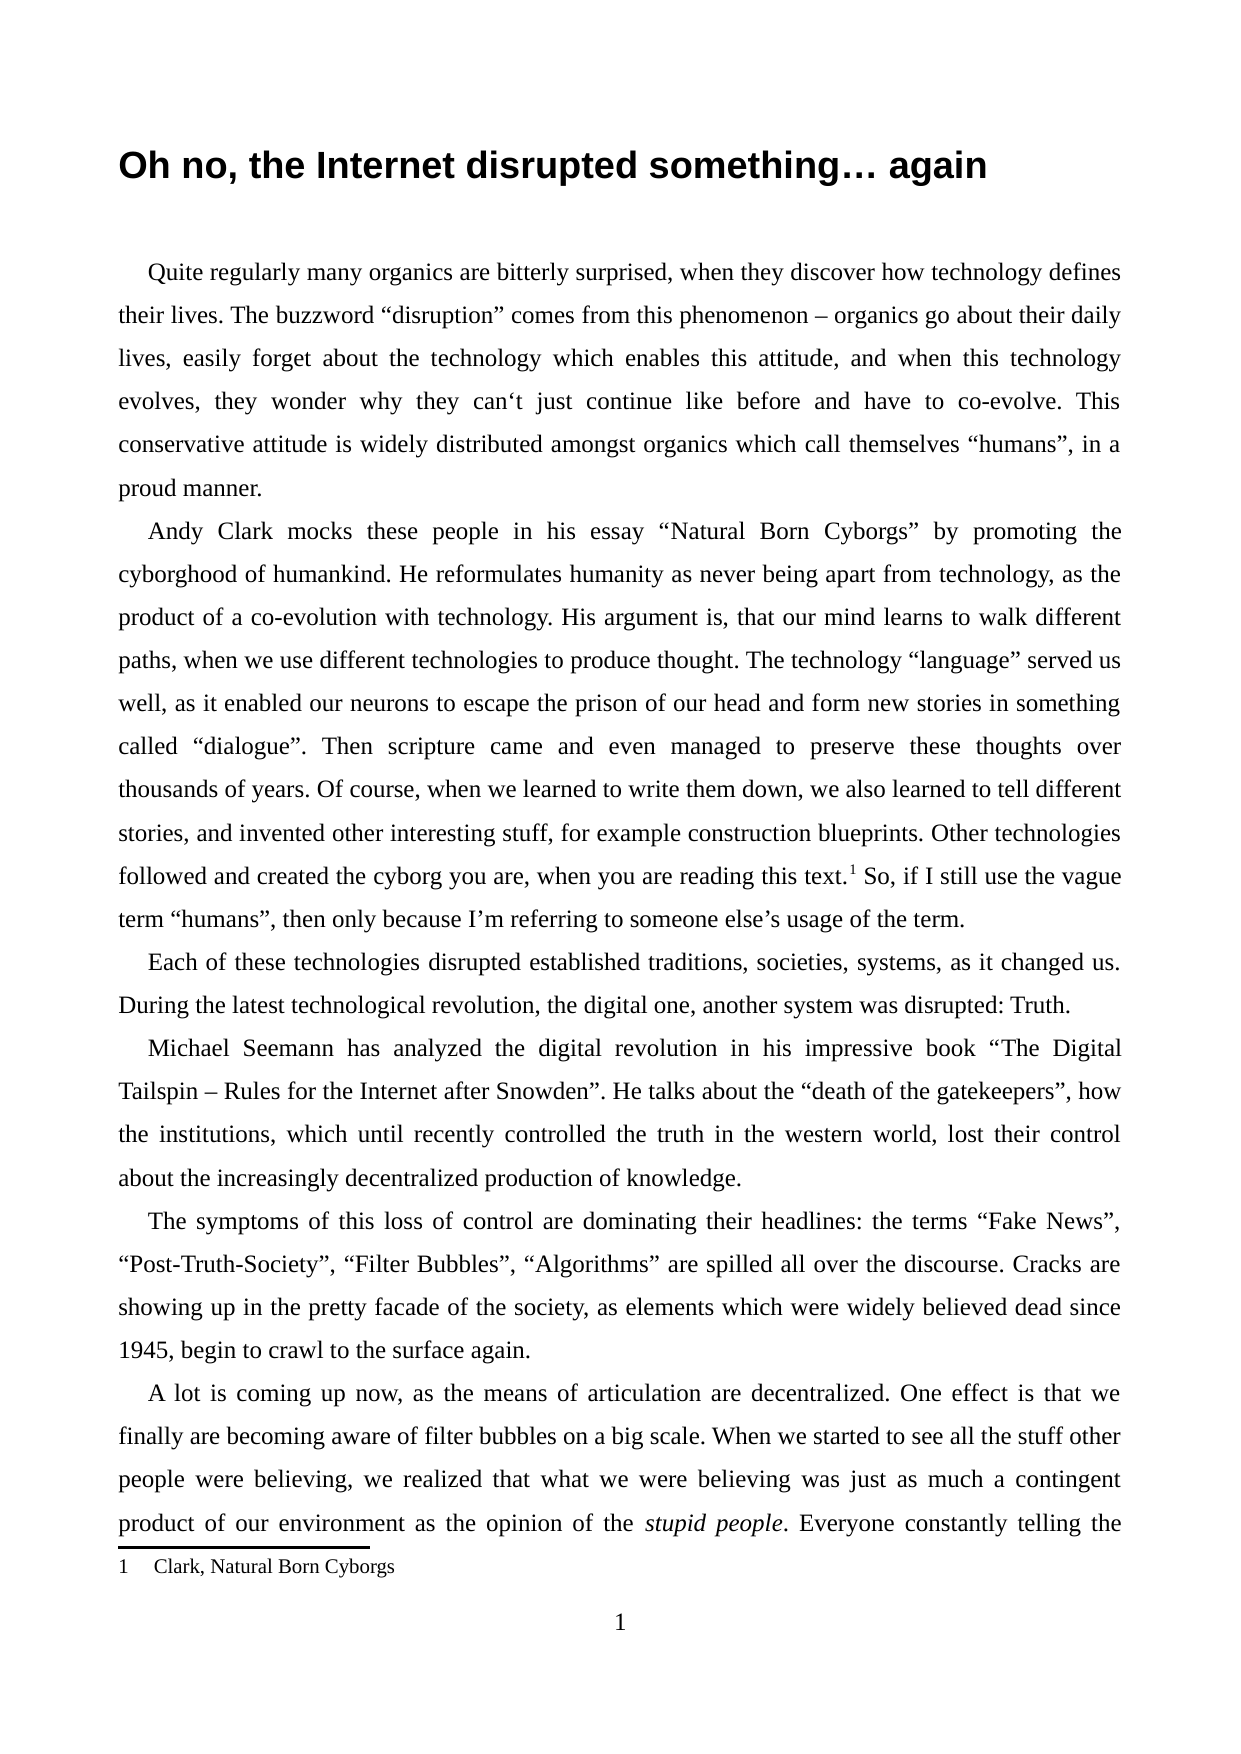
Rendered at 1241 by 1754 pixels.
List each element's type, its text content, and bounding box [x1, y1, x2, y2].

subtitle Oh no, the Internet disrupted something… again [118, 143, 1122, 187]
text Quite regularly many organics are bitterly surprised, when they discover how technology defines their lives. The buzzword “disruption” comes from this phenomenon – organics go about their daily lives, easily forget about the technology which enables this attitude, and when this technology evolves, they wonder why they can‘t just continue like before and have to co-evolve. This conservative attitude is widely distributed amongst organics which call themselves “humans”, in a proud manner. [118, 257, 1122, 501]
text Clark, Natural Born Cyborgs [118, 1553, 1122, 1578]
text A lot is coming up now, as the means of articulation are decentralized. One effect is that we finally are becoming aware of filter bubbles on a big scale. When we started to see all the stuff other people were believing, we realized that what we were believing was just as much a contingent product of our environment as the opinion of the stupid people. Everyone constantly telling the [118, 1378, 1122, 1536]
text Andy Clark mocks these people in his essay “Natural Born Cyborgs” by promoting the cyborghood of humankind. He reformulates humanity as never being apart from technology, as the product of a co-evolution with technology. His argument is, that our mind learns to walk different paths, when we use different technologies to produce thought. The technology “language” served us well, as it enabled our neurons to escape the prison of our head and form new stories in something called “dialogue”. Then scripture came and even managed to preserve these thoughts over thousands of years. Of course, when we learned to write them down, we also learned to tell different stories, and invented other interesting stuff, for example construction blueprints. Other technologies followed and created the cyborg you are, when you are reading this text. So, if I still use the vague term “humans”, then only because I’m referring to someone else’s usage of the term. [118, 516, 1122, 933]
text The symptoms of this loss of control are dominating their headlines: the terms “Fake News”, “Post-Truth-Society”, “Filter Bubbles”, “Algorithms” are spilled all over the discourse. Cracks are showing up in the pretty facade of the society, as elements which were widely believed dead since 1945, begin to crawl to the surface again. [118, 1206, 1122, 1364]
text Each of these technologies disrupted established traditions, societies, systems, as it changed us. During the latest technological revolution, the digital one, another system was disrupted: Truth. [118, 947, 1122, 1019]
text Michael Seemann has analyzed the digital revolution in his impressive book “The Digital Tailspin – Rules for the Internet after Snowden”. He talks about the “death of the gatekeepers”, how the institutions, which until recently controlled the truth in the western world, lost their control about the increasingly decentralized production of knowledge. [118, 1033, 1122, 1191]
